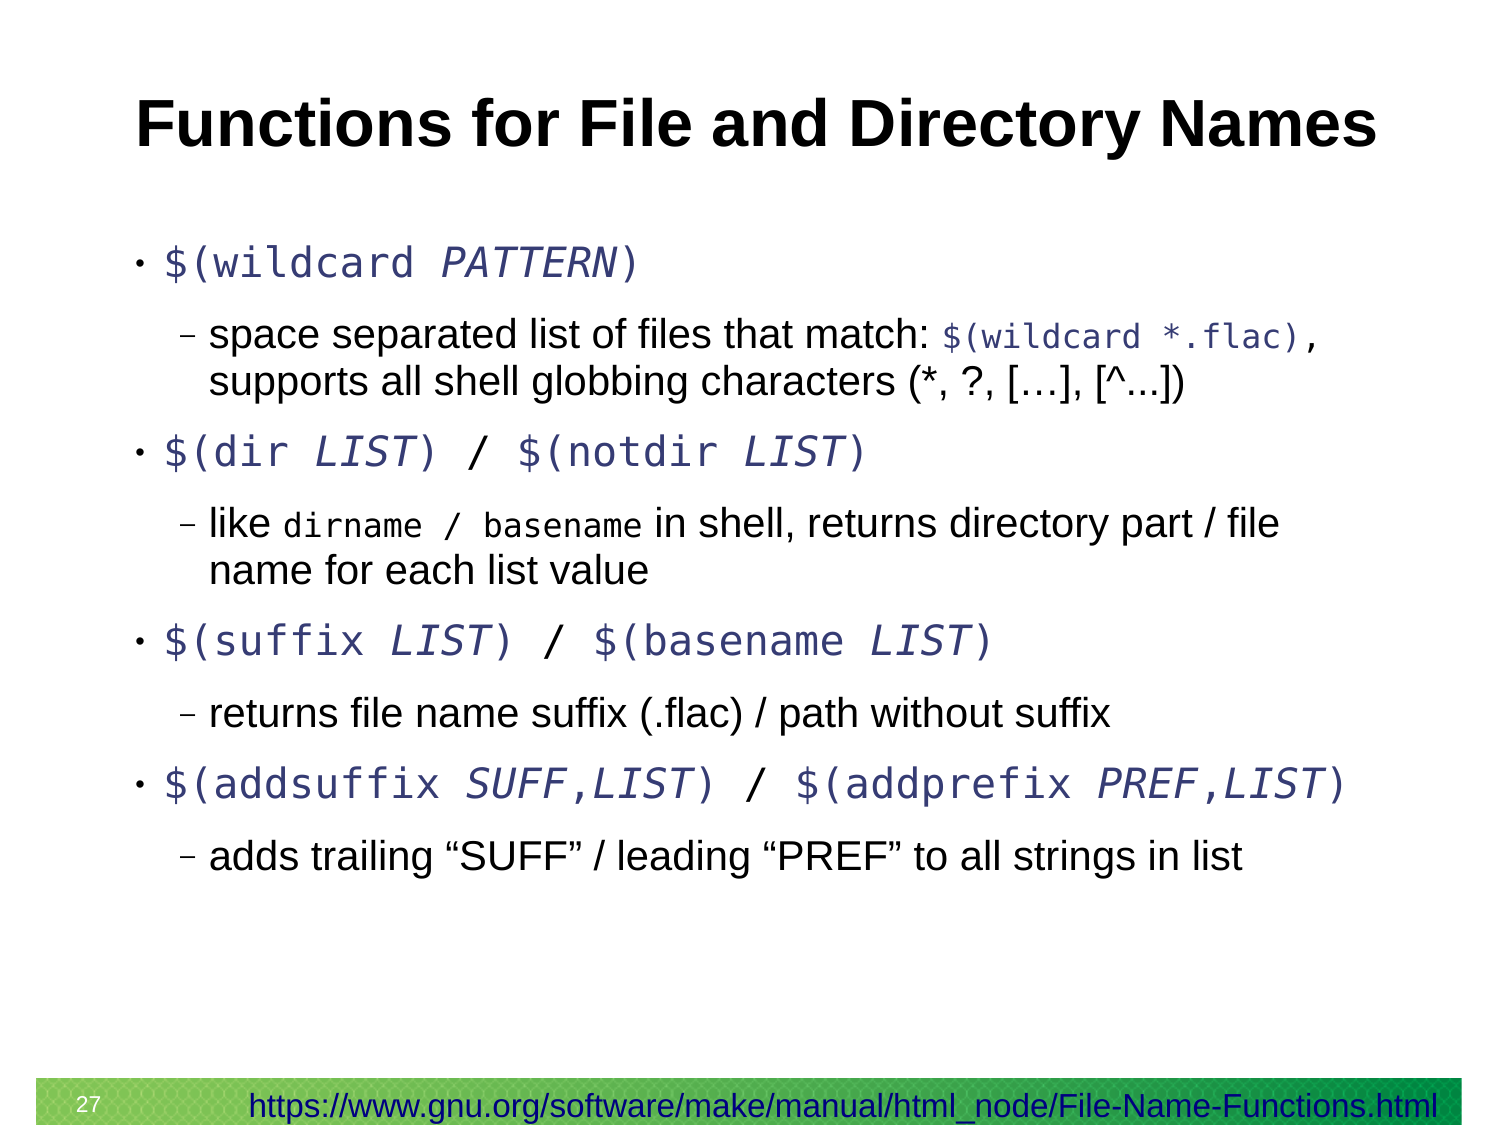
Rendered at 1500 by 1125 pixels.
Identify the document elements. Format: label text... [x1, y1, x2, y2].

text_box https://www.gnu.org/software/make/manual/html_node/File-Name-Functions.html [233, 1080, 1456, 1125]
title Functions for File and Directory Names [135, 41, 1396, 204]
list $(wildcard PATTERN) space separated list of files that match: $(wildcard *.flac), supports all shell globbing characters (*, ?, […], [^...]) $(dir LIST) / $(notdir LIST) like dirname / basename in shell, returns directory part / file name for each list value $(suffix LIST) / $(basename LIST) returns file name suffix (.flac) / path without suffix $(addsuffix SUFF,LIST) / $(addprefix PREF,LIST) adds trailing “SUFF” / leading “PREF” to all strings in list [135, 238, 1372, 982]
picture [36, 1078, 1462, 1125]
